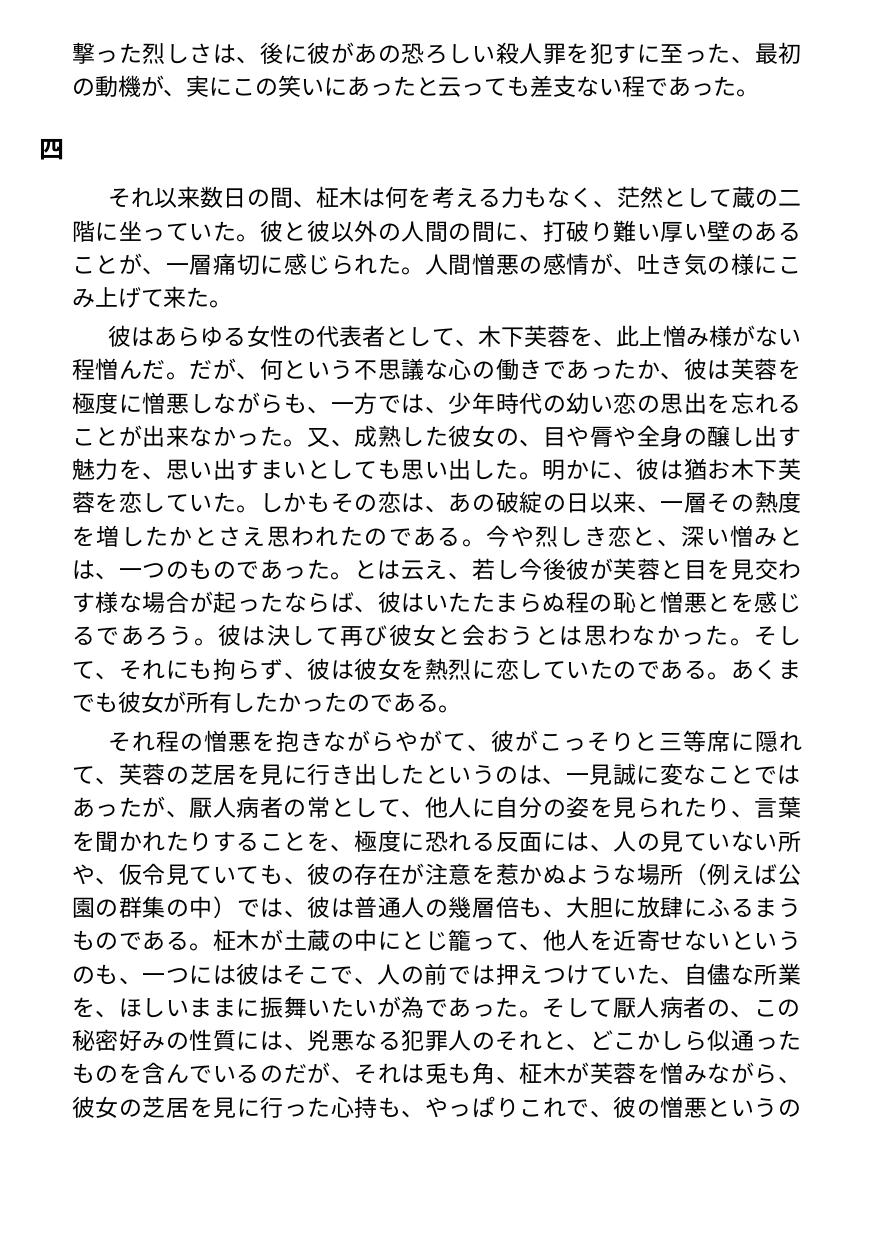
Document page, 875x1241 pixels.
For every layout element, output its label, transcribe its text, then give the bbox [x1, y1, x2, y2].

text それ程の憎悪を抱きながらやがて、彼がこっそりと三等席に隠れて、芙蓉の芝居を見に行き出したというのは、一見誠に変なことではあったが、厭人病者の常として、他人に自分の姿を見られたり、言葉を聞かれたりすることを、極度に恐れる反面には、人の見ていない所や、仮令見ていても、彼の存在が注意を惹かぬような場所（例えば公園の群集の中）では、彼は普通人の幾層倍も、大胆に放肆にふるまうものである。柾木が土蔵の中にとじ籠って、他人を近寄せないというのも、一つには彼はそこで、人の前では押えつけていた、自儘な所業を、ほしいままに振舞いたいが為であった。そして厭人病者の、この秘密好みの性質には、兇悪なる犯罪人のそれと、どこかしら似通ったものを含んでいるのだが、それは兎も角、柾木が芙蓉を憎みながら、彼女の芝居を見に行った心持も、やっぱりこれで、彼の憎悪というの [72, 724, 802, 1123]
subtitle 四 [36, 126, 838, 168]
text 撃った烈しさは、後に彼があの恐ろしい殺人罪を犯すに至った、最初の動機が、実にこの笑いにあったと云っても差支ない程であった。 [72, 36, 802, 102]
text 彼はあらゆる女性の代表者として、木下芙蓉を、此上憎み様がない程憎んだ。だが、何という不思議な心の働きであったか、彼は芙蓉を極度に憎悪しながらも、一方では、少年時代の幼い恋の思出を忘れることが出来なかった。又、成熟した彼女の、目や脣や全身の醸し出す魅力を、思い出すまいとしても思い出した。明かに、彼は猶お木下芙蓉を恋していた。しかもその恋は、あの破綻の日以来、一層その熱度を増したかとさえ思われたのである。今や烈しき恋と、深い憎みとは、一つのものであった。とは云え、若し今後彼が芙蓉と目を見交わす様な場合が起ったならば、彼はいたたまらぬ程の恥と憎悪とを感じるであろう。彼は決して再び彼女と会おうとは思わなかった。そして、それにも拘らず、彼は彼女を熱烈に恋していたのである。あくまでも彼女が所有したかったのである。 [72, 319, 802, 718]
text それ以来数日の間、柾木は何を考える力もなく、茫然として蔵の二階に坐っていた。彼と彼以外の人間の間に、打破り難い厚い壁のあることが、一層痛切に感じられた。人間憎悪の感情が、吐き気の様にこみ上げて来た。 [72, 180, 802, 313]
